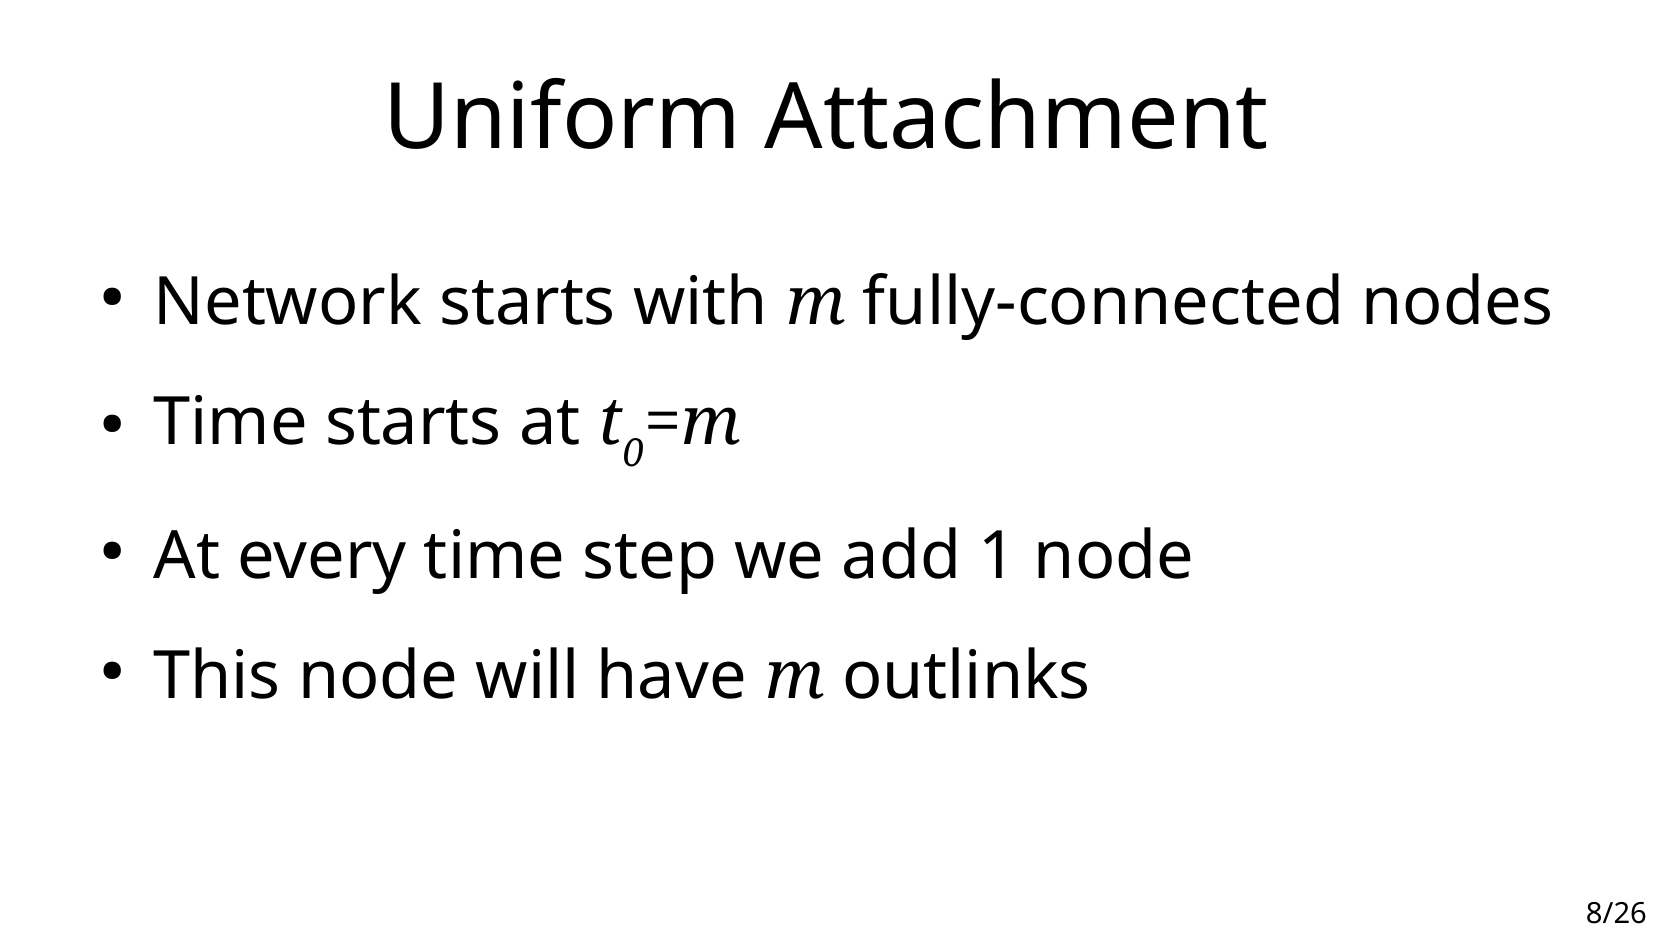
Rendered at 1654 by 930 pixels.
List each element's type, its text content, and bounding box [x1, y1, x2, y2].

title Uniform Attachment [82, 1, 1571, 225]
list Network starts with m fully-connected nodes Time starts at t0=m At every time step we add 1 node This node will have m outlinks [82, 253, 1571, 793]
